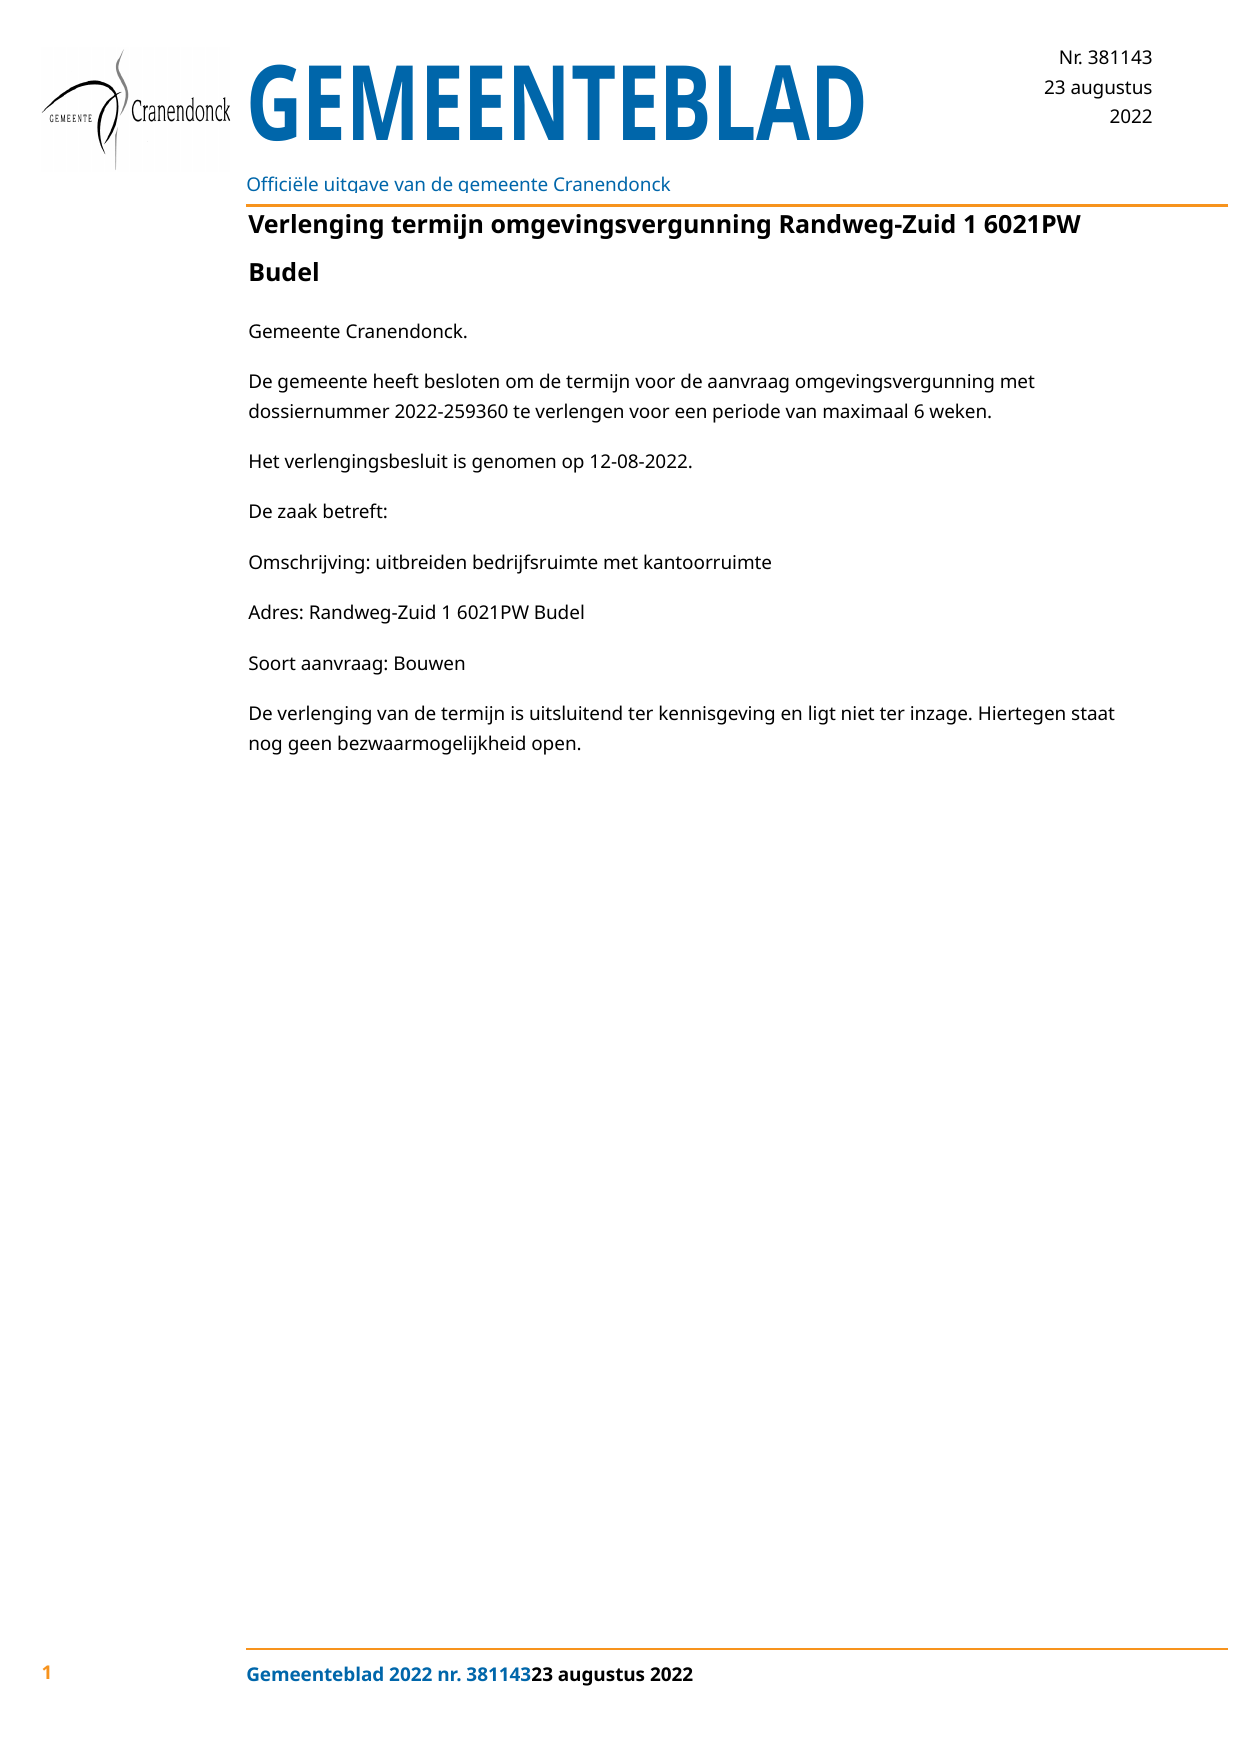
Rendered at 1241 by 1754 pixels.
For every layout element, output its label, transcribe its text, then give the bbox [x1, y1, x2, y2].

text De zaak betreft: [248, 499, 1152, 524]
text De verlenging van de termijn is uitsluitend ter kennisgeving en ligt niet ter inzage. Hiertegen staat nog geen bezwaarmogelijkheid open. [248, 700, 1152, 756]
text Verlenging termijn omgevingsvergunning Randweg-Zuid 1 6021PW Budel [248, 207, 1152, 288]
text De gemeente heeft besloten om de termijn voor de aanvraag omgevingsvergunning met dossiernummer 2022-259360 te verlengen voor een periode van maximaal 6 weken. [248, 368, 1152, 424]
text Het verlengingsbesluit is genomen op 12-08-2022. [248, 448, 1152, 474]
text Soort aanvraag: Bouwen [248, 650, 1152, 676]
text Gemeente Cranendonck. [248, 318, 1152, 344]
text Adres: Randweg-Zuid 1 6021PW Budel [248, 599, 1152, 625]
text Omschrijving: uitbreiden bedrijfsruimte met kantoorruimte [248, 549, 1152, 575]
picture [41, 47, 231, 172]
